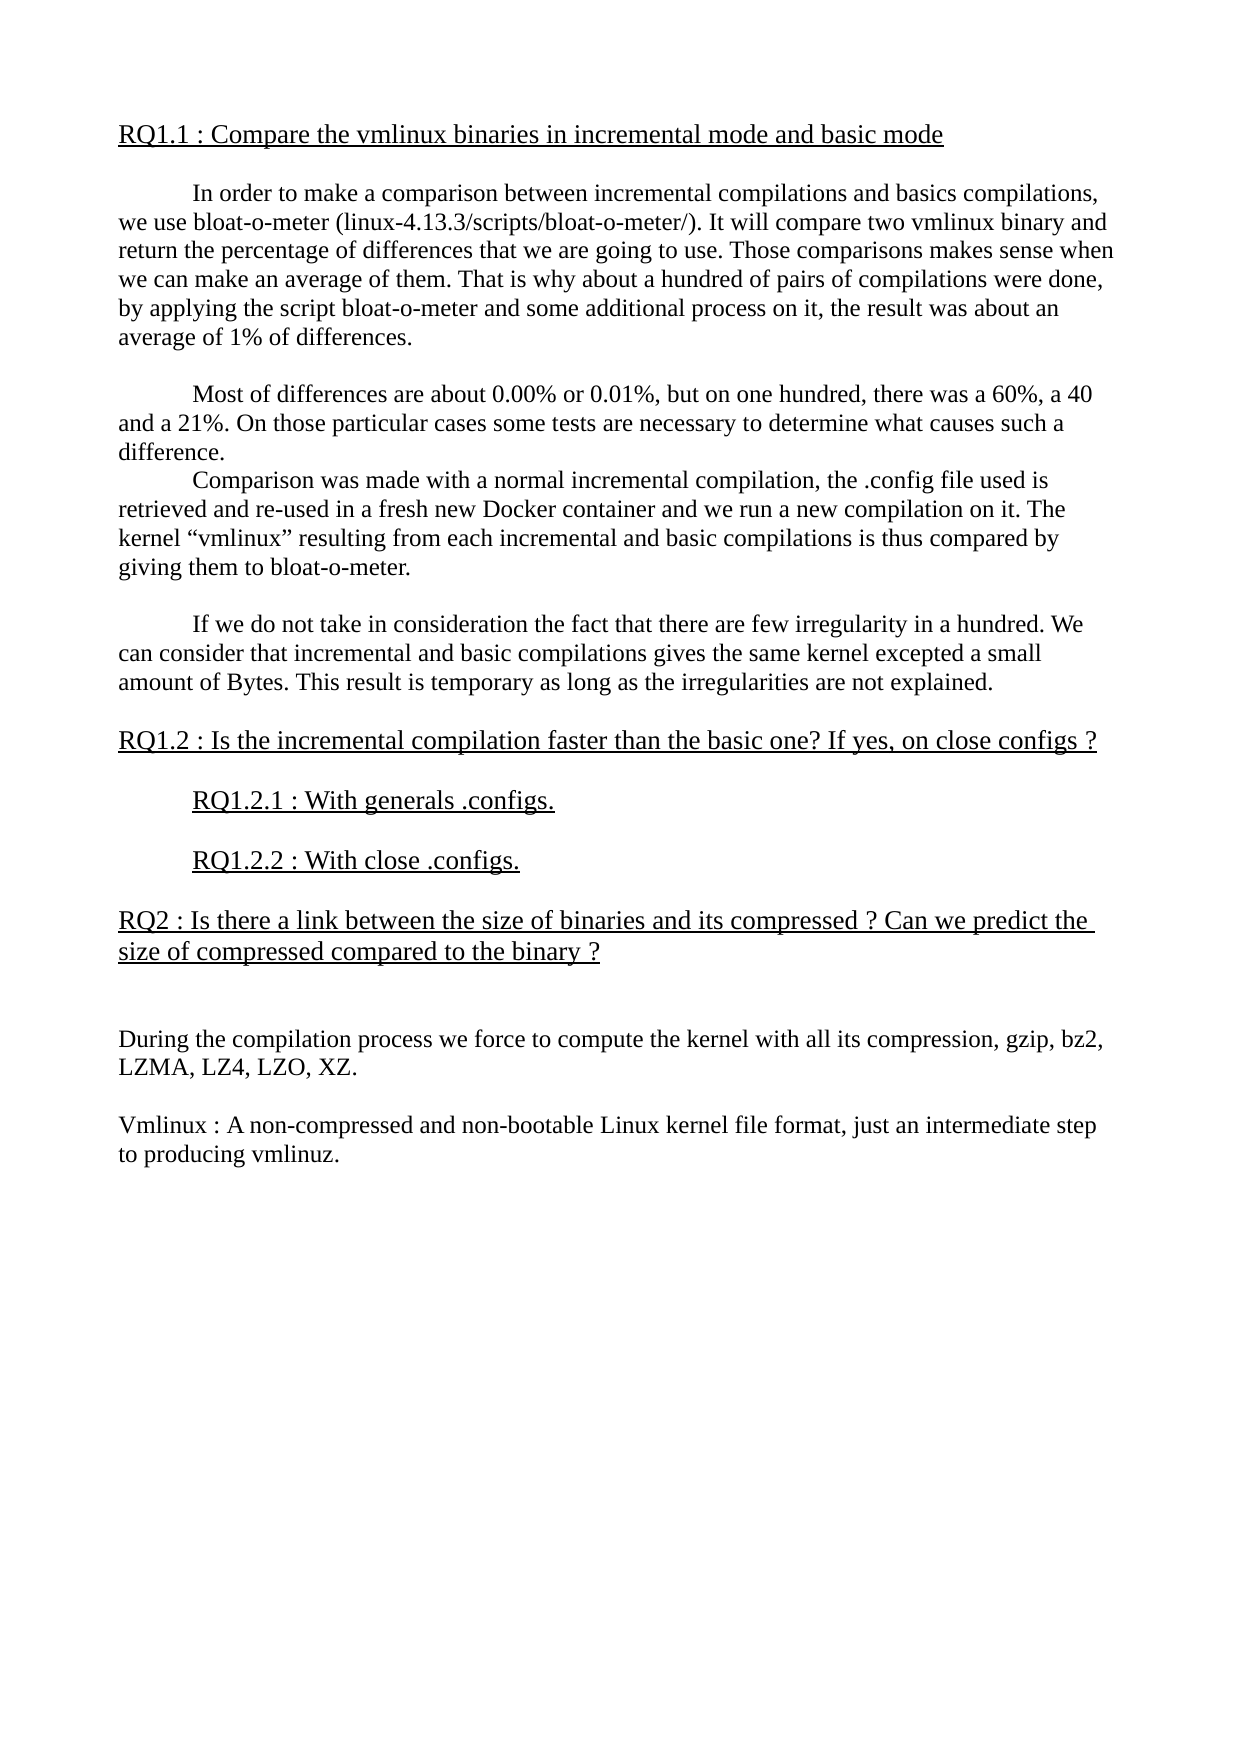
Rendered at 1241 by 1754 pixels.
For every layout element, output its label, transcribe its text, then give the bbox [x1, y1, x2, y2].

text RQ1.2 : Is the incremental compilation faster than the basic one? If yes, on close configs ? [118, 724, 1122, 755]
text RQ2 : Is there a link between the size of binaries and its compressed ? Can we predict the size of compressed compared to the binary ? [118, 904, 1122, 966]
text In order to make a comparison between incremental compilations and basics compilations, we use bloat-o-meter (linux-4.13.3/scripts/bloat-o-meter/). It will compare two vmlinux binary and return the percentage of differences that we are going to use. Those comparisons makes sense when we can make an average of them. That is why about a hundred of pairs of compilations were done, by applying the script bloat-o-meter and some additional process on it, the result was about an average of 1% of differences. [118, 178, 1122, 351]
text During the compilation process we force to compute the kernel with all its compression, gzip, bz2, LZMA, LZ4, LZO, XZ. [118, 1024, 1122, 1081]
text RQ1.1 : Compare the vmlinux binaries in incremental mode and basic mode [118, 118, 1122, 149]
text RQ1.2.2 : With close .configs. [118, 844, 1122, 875]
text Comparison was made with a normal incremental compilation, the .config file used is retrieved and re-used in a fresh new Docker container and we run a new compilation on it. The kernel “vmlinux” resulting from each incremental and basic compilations is thus compared by giving them to bloat-o-meter. [118, 466, 1122, 581]
text Vmlinux : A non-compressed and non-bootable Linux kernel file format, just an intermediate step to producing vmlinuz. [118, 1110, 1122, 1167]
text Most of differences are about 0.00% or 0.01%, but on one hundred, there was a 60%, a 40 and a 21%. On those particular cases some tests are necessary to determine what causes such a difference. [118, 379, 1122, 466]
text RQ1.2.1 : With generals .configs. [118, 784, 1122, 815]
text If we do not take in consideration the fact that there are few irregularity in a hundred. We can consider that incremental and basic compilations gives the same kernel excepted a small amount of Bytes. This result is temporary as long as the irregularities are not explained. [118, 609, 1122, 696]
